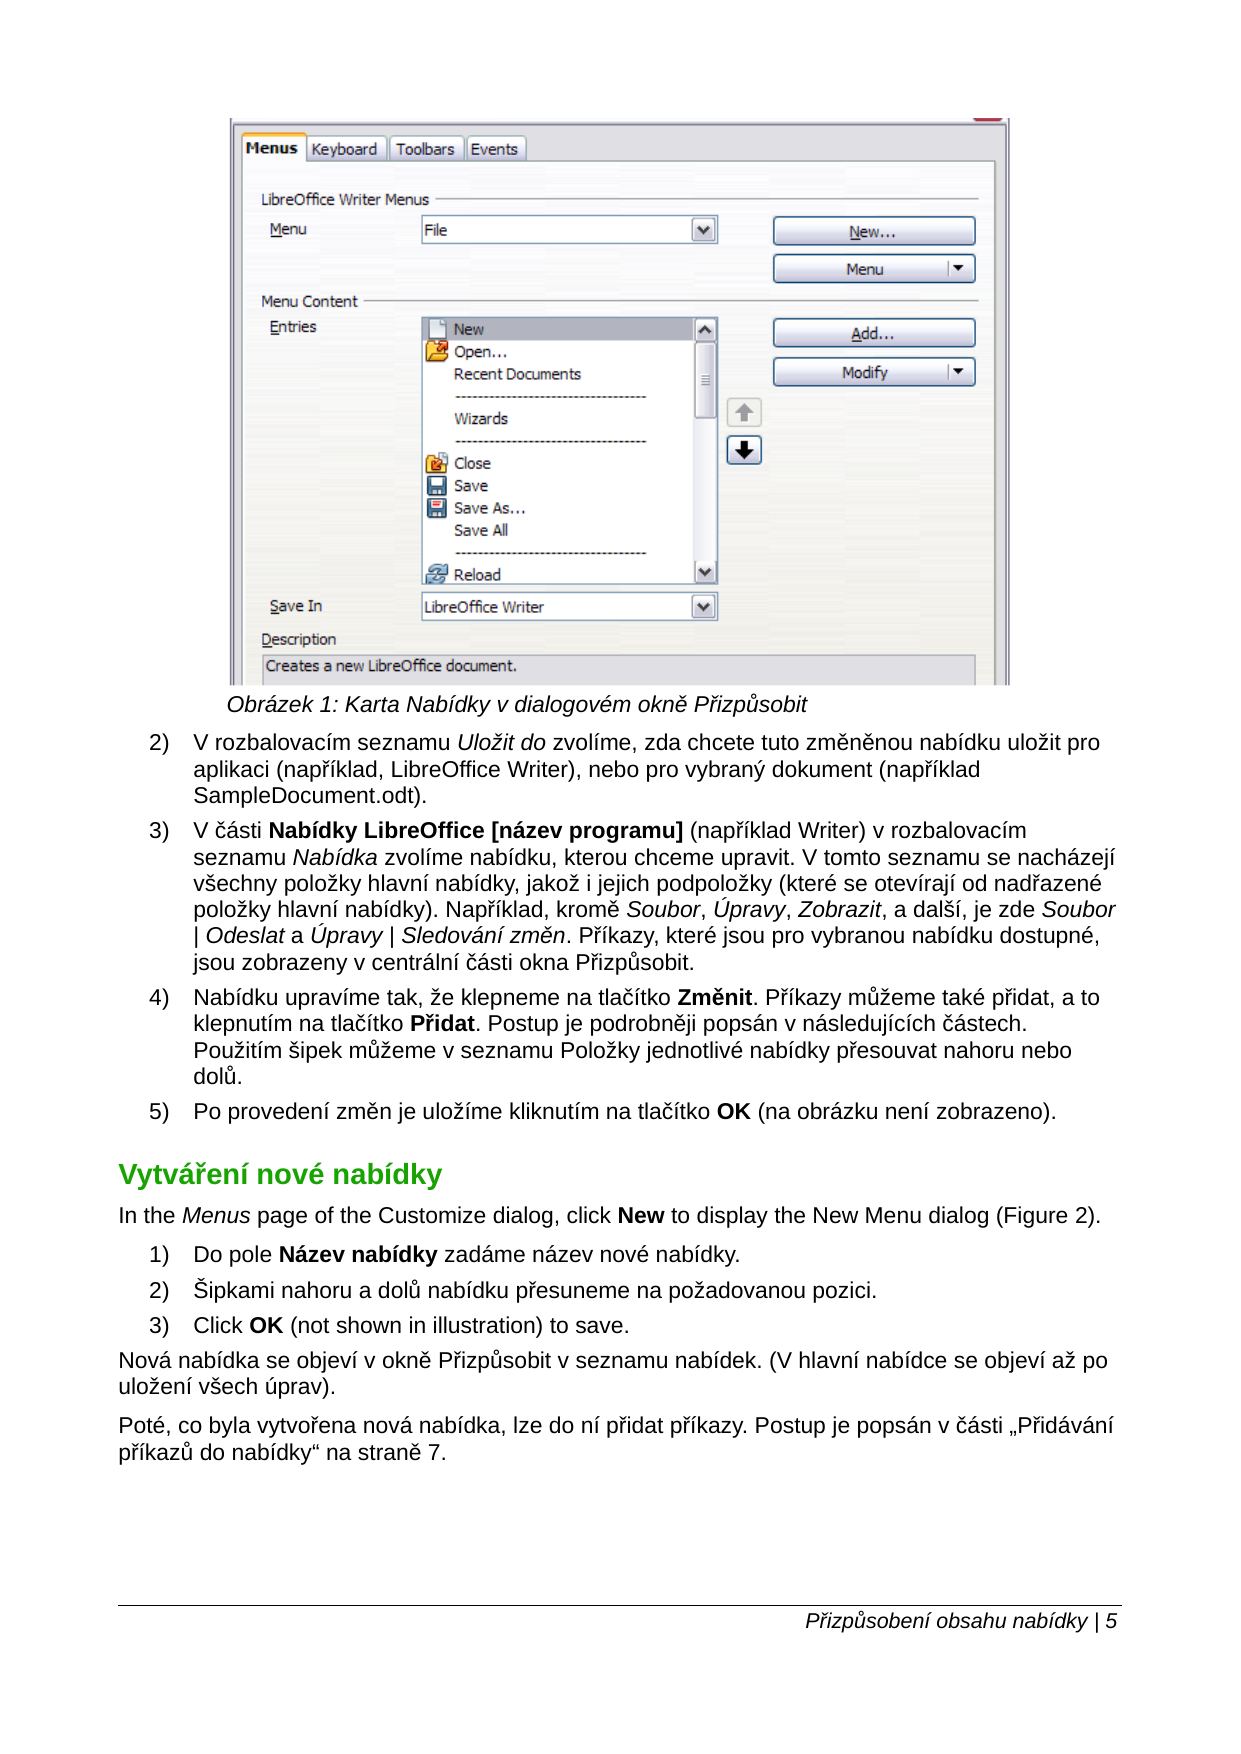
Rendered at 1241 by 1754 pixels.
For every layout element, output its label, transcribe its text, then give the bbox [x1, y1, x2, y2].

text Poté, co byla vytvořena nová nabídka, lze do ní přidat příkazy. Postup je popsán v části „Přidávání příkazů do nabídky“ na straně 6. [118, 1412, 1122, 1465]
list V části Nabídky LibreOffice [název programu] (například Writer) v rozbalovacím seznamu Nabídka zvolíme nabídku, kterou chceme upravit. V tomto seznamu se nacházejí všechny položky hlavní nabídky, jakož i jejich podpoložky (které se otevírají od nadřazené položky hlavní nabídky). Například, kromě Soubor, Úpravy, Zobrazit, a další, je zde Soubor | Odeslat a Úpravy | Sledování změn. Příkazy, které jsou pro vybranou nabídku dostupné, jsou zobrazeny v centrální části okna Přizpůsobit. [169, 817, 1122, 975]
list In the Menus page of the Customize dialog, click New to display the New Menu dialog (Figure 2). [118, 1202, 1122, 1229]
picture [226, 118, 1014, 691]
list Po provedení změn je uložíme kliknutím na tlačítko OK (na obrázku není zobrazeno). [169, 1098, 1122, 1125]
list Nabídku upravíme tak, že klepneme na tlačítko Změnit. Příkazy můžeme také přidat, a to klepnutím na tlačítko Přidat. Postup je podrobněji popsán v následujících částech. Použitím šipek můžeme v seznamu Položky jednotlivé nabídky přesouvat nahoru nebo dolů. [169, 984, 1122, 1089]
list V rozbalovacím seznamu Uložit do zvolíme, zda chcete tuto změněnou nabídku uložit pro aplikaci (například, LibreOffice Writer), nebo pro vybraný dokument (například SampleDocument.odt). [169, 729, 1122, 808]
text Nová nabídka se objeví v okně Přizpůsobit v seznamu nabídek. (V hlavní nabídce se objeví až po uložení všech úprav). [118, 1347, 1122, 1400]
text Obrázek 1: Karta Nabídky v dialogovém okně Přizpůsobit [226, 691, 1014, 717]
list Click OK (not shown in illustration) to save. [169, 1312, 1122, 1338]
subtitle Vytváření nové nabídky [118, 1157, 1122, 1191]
list Šipkami nahoru a dolů nabídku přesuneme na požadovanou pozici. [169, 1277, 1122, 1303]
list Do pole Název nabídky zadáme název nové nabídky. [169, 1241, 1122, 1268]
